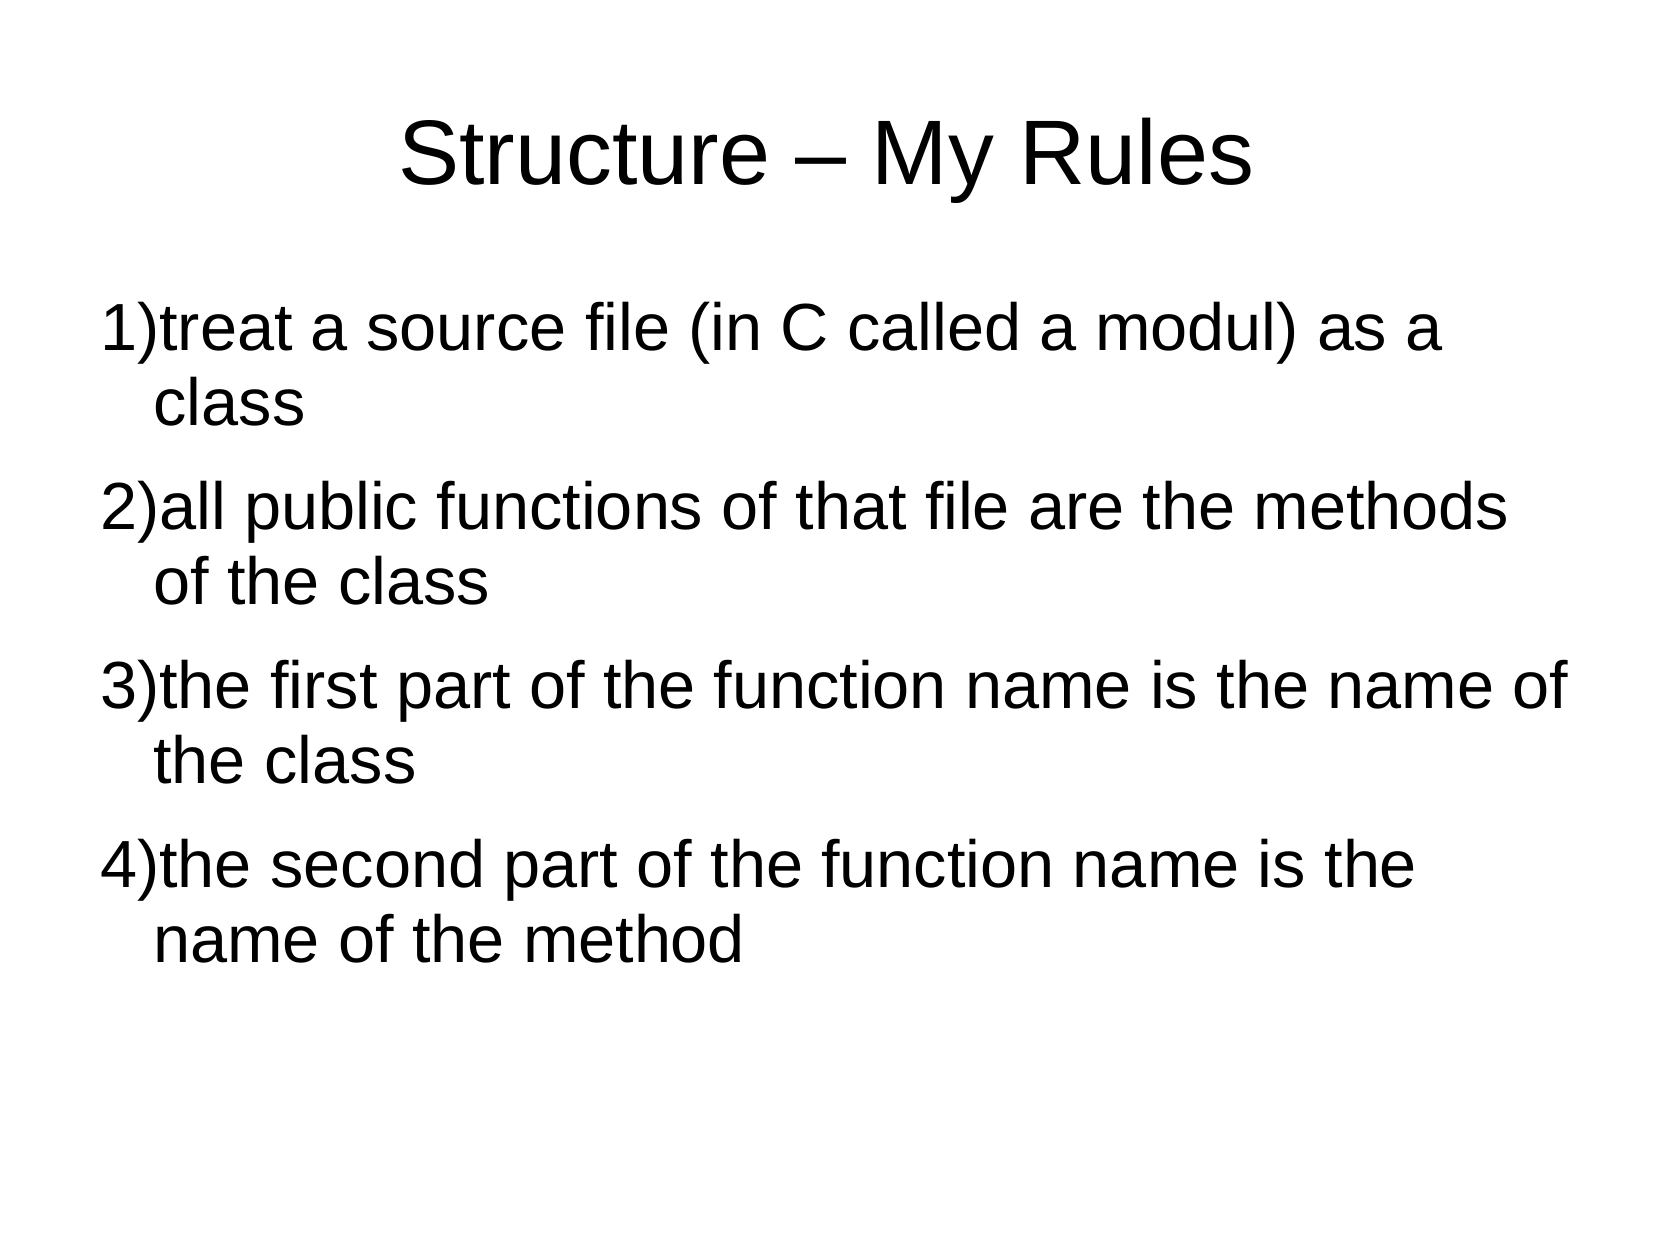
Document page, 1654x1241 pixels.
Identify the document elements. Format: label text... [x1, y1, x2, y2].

title Structure – My Rules [82, 49, 1571, 257]
list treat a source file (in C called a modul) as a class all public functions of that file are the methods of the class the first part of the function name is the name of the class the second part of the function name is the name of the method [82, 290, 1571, 1010]
